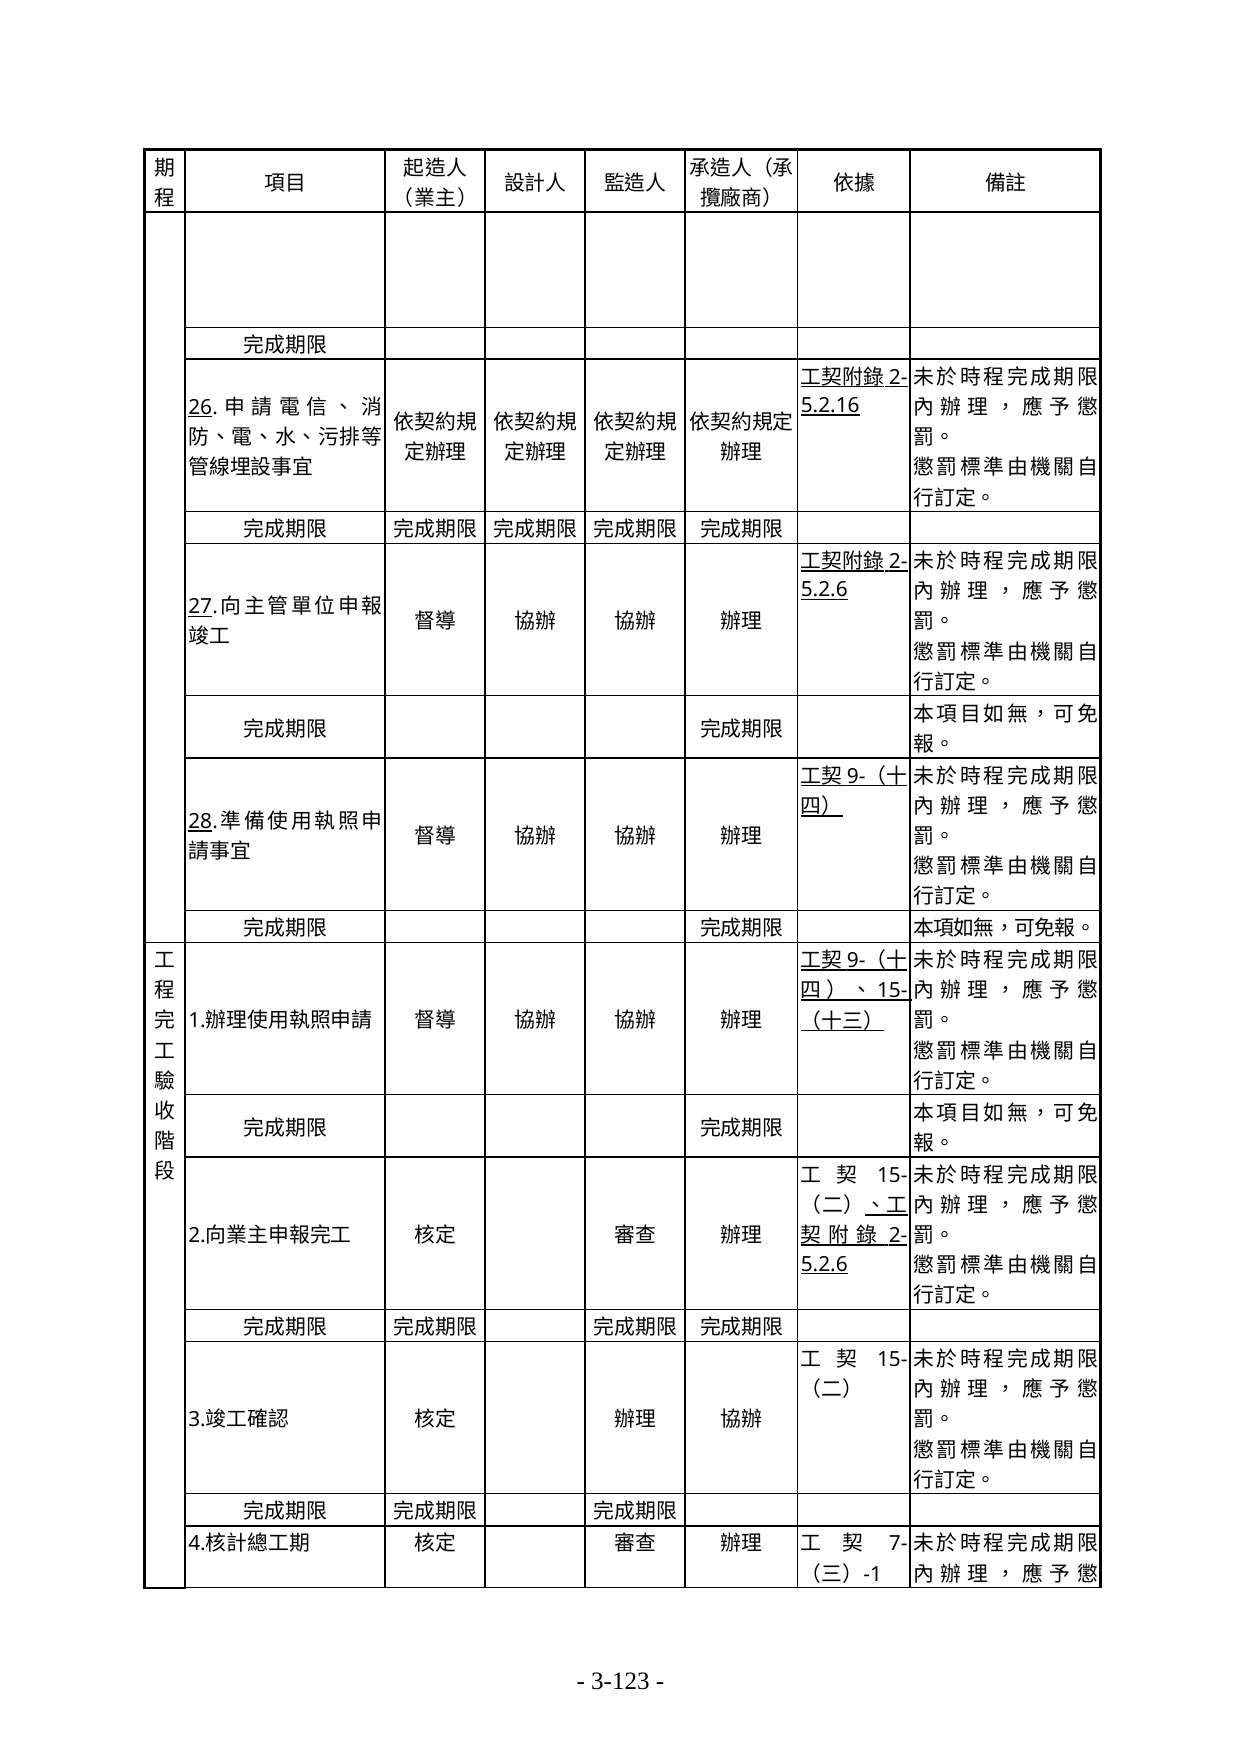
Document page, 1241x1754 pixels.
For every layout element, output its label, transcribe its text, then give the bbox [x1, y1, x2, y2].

table_cell 28.準備使用執照申請事宜 [186, 759, 384, 910]
table_cell 4.核計總工期 [186, 1527, 384, 1587]
table_cell [798, 1494, 909, 1525]
table_cell 未於時程完成期限內辦理，應予懲罰。 懲罰標準由機關自行訂定。 [911, 1342, 1099, 1493]
table_cell [798, 696, 909, 757]
table_cell 26.申請電信、消防、電、水、污排等管線埋設事宜 [186, 360, 384, 511]
table_cell 協辦 [686, 1342, 797, 1493]
table_cell 工契7-（三）-1 [798, 1527, 909, 1587]
table_cell 本項目如無，可免報。 [911, 1095, 1099, 1156]
table_cell 3.竣工確認 [186, 1342, 384, 1493]
table_cell 核定 [386, 1527, 484, 1587]
table_cell 完成期限 [186, 512, 384, 543]
table_cell 本項如無，可免報。 [911, 911, 1099, 942]
table_cell 完成期限 [586, 512, 684, 543]
table_cell [386, 213, 484, 327]
table_cell 工契15-（二）、工契附錄2-5.2.6 [798, 1158, 909, 1309]
table_cell 協辦 [586, 943, 684, 1094]
table_cell [586, 1095, 684, 1156]
table_cell 督導 [386, 943, 484, 1094]
table_cell [586, 696, 684, 757]
table_cell [486, 1342, 584, 1493]
table_cell [486, 696, 584, 757]
table_cell 辦理 [686, 759, 797, 910]
table_cell [486, 1310, 584, 1341]
table_cell 完成期限 [686, 512, 797, 543]
table_header 備註 [911, 151, 1099, 211]
table_cell 核定 [386, 1342, 484, 1493]
table_cell [386, 696, 484, 757]
table_cell 督導 [386, 544, 484, 695]
table_cell [911, 1494, 1099, 1525]
table_cell 工契9-（十四）、15-（十三） [798, 943, 909, 1094]
table_cell 協辦 [486, 759, 584, 910]
table_cell 完成期限 [686, 696, 797, 757]
table_header 承造人（承攬廠商） [686, 151, 797, 211]
table_cell 完成期限 [186, 911, 384, 942]
table_cell [798, 1095, 909, 1156]
table_cell 協辦 [586, 759, 684, 910]
table_cell 27.向主管單位申報竣工 [186, 544, 384, 695]
table_cell 1.辦理使用執照申請 [186, 943, 384, 1094]
table_cell 工程完工驗收階段 [146, 943, 184, 1587]
table_cell 未於時程完成期限內辦理，應予懲罰。 懲罰標準由機關自行訂定。 [911, 360, 1099, 511]
table_cell [911, 328, 1099, 358]
table_cell 完成期限 [686, 911, 797, 942]
table_cell 未於時程完成期限內辦理，應予懲罰。 懲罰標準由機關自行訂定。 [911, 943, 1099, 1094]
table_header 起造人 （業主） [386, 151, 484, 211]
table_cell 協辦 [586, 544, 684, 695]
table_cell 工契15-（二） [798, 1342, 909, 1493]
table_cell 完成期限 [686, 1310, 797, 1341]
table_cell 完成期限 [686, 1095, 797, 1156]
table_cell 完成期限 [186, 1095, 384, 1156]
table_cell [798, 911, 909, 942]
table_cell 辦理 [686, 1158, 797, 1309]
table_cell 未於時程完成期限內辦理，應予懲罰。 懲罰標準由機關自行訂定。 [911, 544, 1099, 695]
table_cell [186, 213, 384, 327]
table_cell 辦理 [686, 1527, 797, 1587]
table_cell 未於時程完成期限內辦理，應予懲 [911, 1527, 1099, 1587]
table_cell 督導 [386, 759, 484, 910]
table_cell [686, 213, 797, 327]
table_cell 完成期限 [586, 1310, 684, 1341]
table_cell 工契9-（十四） [798, 759, 909, 910]
table_header 監造人 [586, 151, 684, 211]
table_cell [386, 911, 484, 942]
table_cell 完成期限 [186, 328, 384, 358]
table_cell [686, 1494, 797, 1525]
table_cell 協辦 [486, 943, 584, 1094]
table_cell [798, 512, 909, 543]
table_cell [486, 1095, 584, 1156]
table_cell 完成期限 [186, 1494, 384, 1525]
table_cell 協辦 [486, 544, 584, 695]
table_cell [686, 328, 797, 358]
table_cell 完成期限 [386, 1310, 484, 1341]
table_cell 完成期限 [386, 1494, 484, 1525]
table_header 依據 [798, 151, 909, 211]
table_cell 工契附錄2-5.2.6 [798, 544, 909, 695]
table_cell 未於時程完成期限內辦理，應予懲罰。 懲罰標準由機關自行訂定。 [911, 1158, 1099, 1309]
table_cell 工契附錄2-5.2.16 [798, 360, 909, 511]
table_cell 依契約規定辦理 [686, 360, 797, 511]
table_cell 完成期限 [386, 512, 484, 543]
table_header 期程 [146, 151, 184, 211]
table_cell 本項目如無，可免報。 [911, 696, 1099, 757]
table_cell [486, 1494, 584, 1525]
table_cell [486, 1158, 584, 1309]
table_cell [798, 213, 909, 327]
table_cell 完成期限 [186, 1310, 384, 1341]
table_cell 依契約規定辦理 [586, 360, 684, 511]
table_cell [911, 1310, 1099, 1341]
table_cell [486, 213, 584, 327]
table_cell 完成期限 [486, 512, 584, 543]
table_cell [911, 213, 1099, 327]
table_cell [386, 328, 484, 358]
table_cell 審查 [586, 1158, 684, 1309]
table_cell 辦理 [686, 943, 797, 1094]
table_cell 辦理 [586, 1342, 684, 1493]
table_header 項目 [186, 151, 384, 211]
table_cell [486, 911, 584, 942]
table_cell [911, 512, 1099, 543]
table_cell [586, 911, 684, 942]
table_cell [798, 1310, 909, 1341]
table_cell 審查 [586, 1527, 684, 1587]
table_cell [798, 328, 909, 358]
table_cell 2.向業主申報完工 [186, 1158, 384, 1309]
table_cell 完成期限 [186, 696, 384, 757]
table_cell 依契約規定辦理 [486, 360, 584, 511]
table_cell [486, 328, 584, 358]
table_cell [586, 328, 684, 358]
table_cell [586, 213, 684, 327]
table_header 設計人 [486, 151, 584, 211]
table_cell 完成期限 [586, 1494, 684, 1525]
table_cell [486, 1527, 584, 1587]
table_cell [386, 1095, 484, 1156]
table_cell 辦理 [686, 544, 797, 695]
table_cell 未於時程完成期限內辦理，應予懲罰。 懲罰標準由機關自行訂定。 [911, 759, 1099, 910]
table_cell 核定 [386, 1158, 484, 1309]
table_cell 依契約規定辦理 [386, 360, 484, 511]
